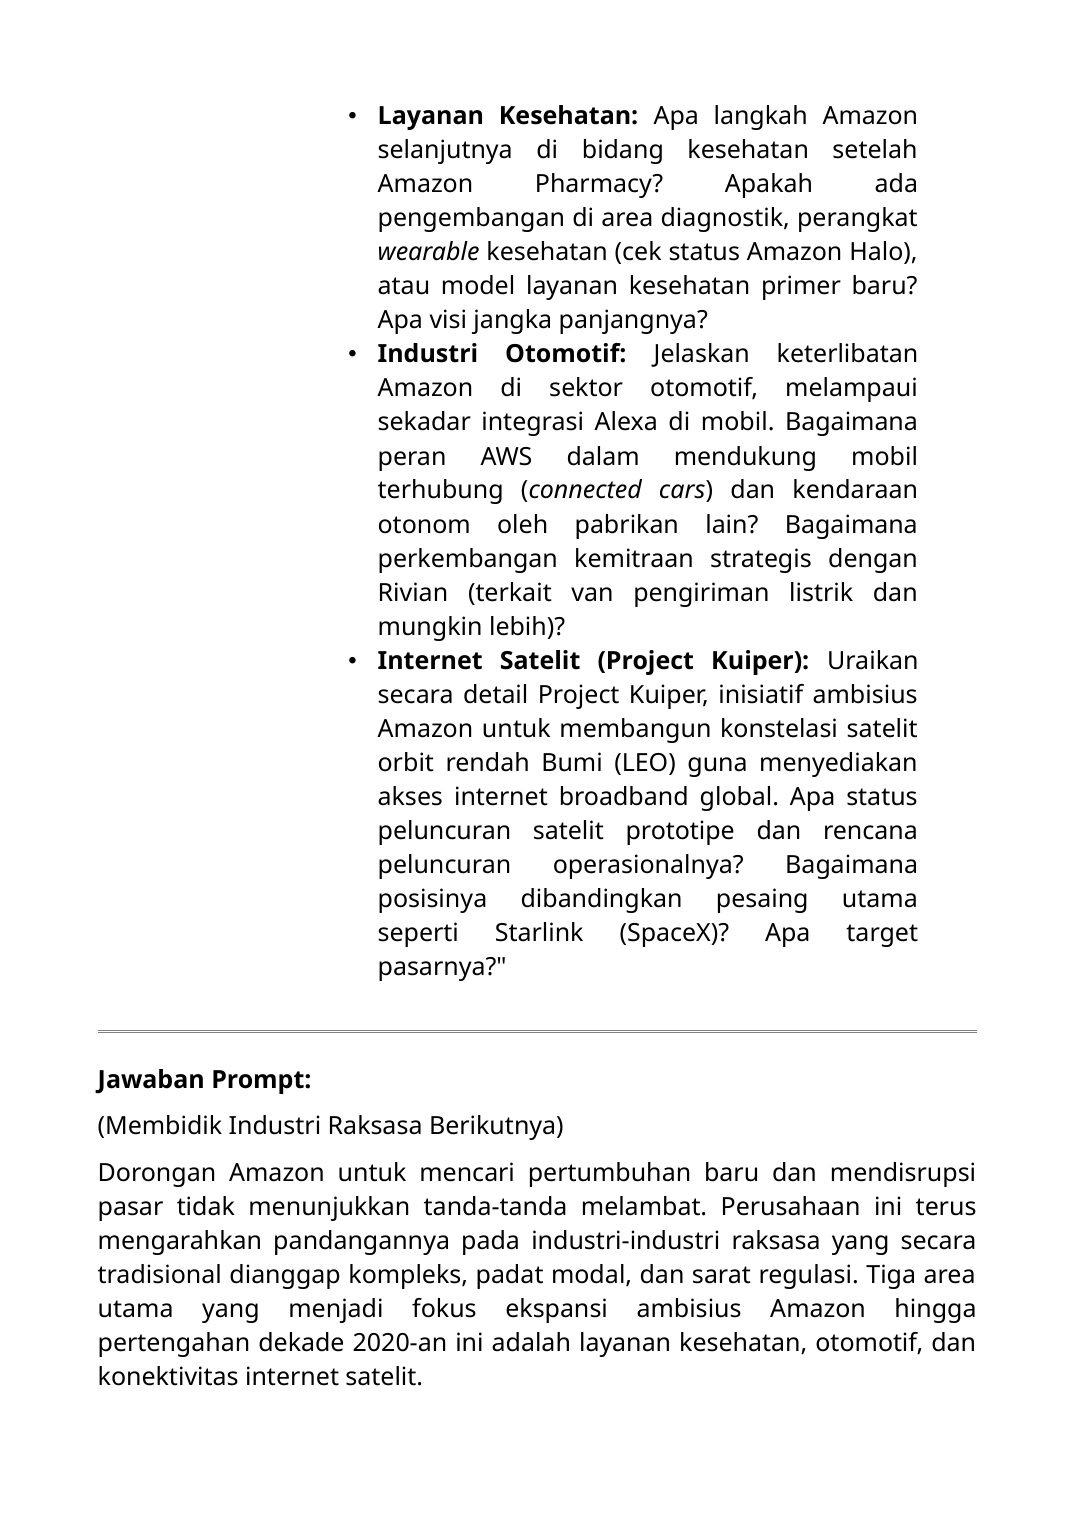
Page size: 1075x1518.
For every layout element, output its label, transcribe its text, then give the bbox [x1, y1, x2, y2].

list Internet Satelit (Project Kuiper): Uraikan secara detail Project Kuiper, inisiatif ambisius Amazon untuk membangun konstelasi satelit orbit rendah Bumi (LEO) guna menyediakan akses internet broadband global. Apa status peluncuran satelit prototipe dan rencana peluncuran operasionalnya? Bagaimana posisinya dibandingkan pesaing utama seperti Starlink (SpaceX)? Apa target pasarnya?" [348, 642, 918, 983]
text (Membidik Industri Raksasa Berikutnya) [97, 1108, 977, 1142]
list Layanan Kesehatan: Apa langkah Amazon selanjutnya di bidang kesehatan setelah Amazon Pharmacy? Apakah ada pengembangan di area diagnostik, perangkat wearable kesehatan (cek status Amazon Halo), atau model layanan kesehatan primer baru? Apa visi jangka panjangnya? [348, 97, 918, 336]
text Dorongan Amazon untuk mencari pertumbuhan baru dan mendisrupsi pasar tidak menunjukkan tanda-tanda melambat. Perusahaan ini terus mengarahkan pandangannya pada industri-industri raksasa yang secara tradisional dianggap kompleks, padat modal, dan sarat regulasi. Tiga area utama yang menjadi fokus ekspansi ambisius Amazon hingga pertengahan dekade 2020-an ini adalah layanan kesehatan, otomotif, dan konektivitas internet satelit. [97, 1154, 977, 1393]
text Jawaban Prompt: [97, 1061, 977, 1096]
list Industri Otomotif: Jelaskan keterlibatan Amazon di sektor otomotif, melampaui sekadar integrasi Alexa di mobil. Bagaimana peran AWS dalam mendukung mobil terhubung (connected cars) dan kendaraan otonom oleh pabrikan lain? Bagaimana perkembangan kemitraan strategis dengan Rivian (terkait van pengiriman listrik dan mungkin lebih)? [348, 336, 918, 642]
